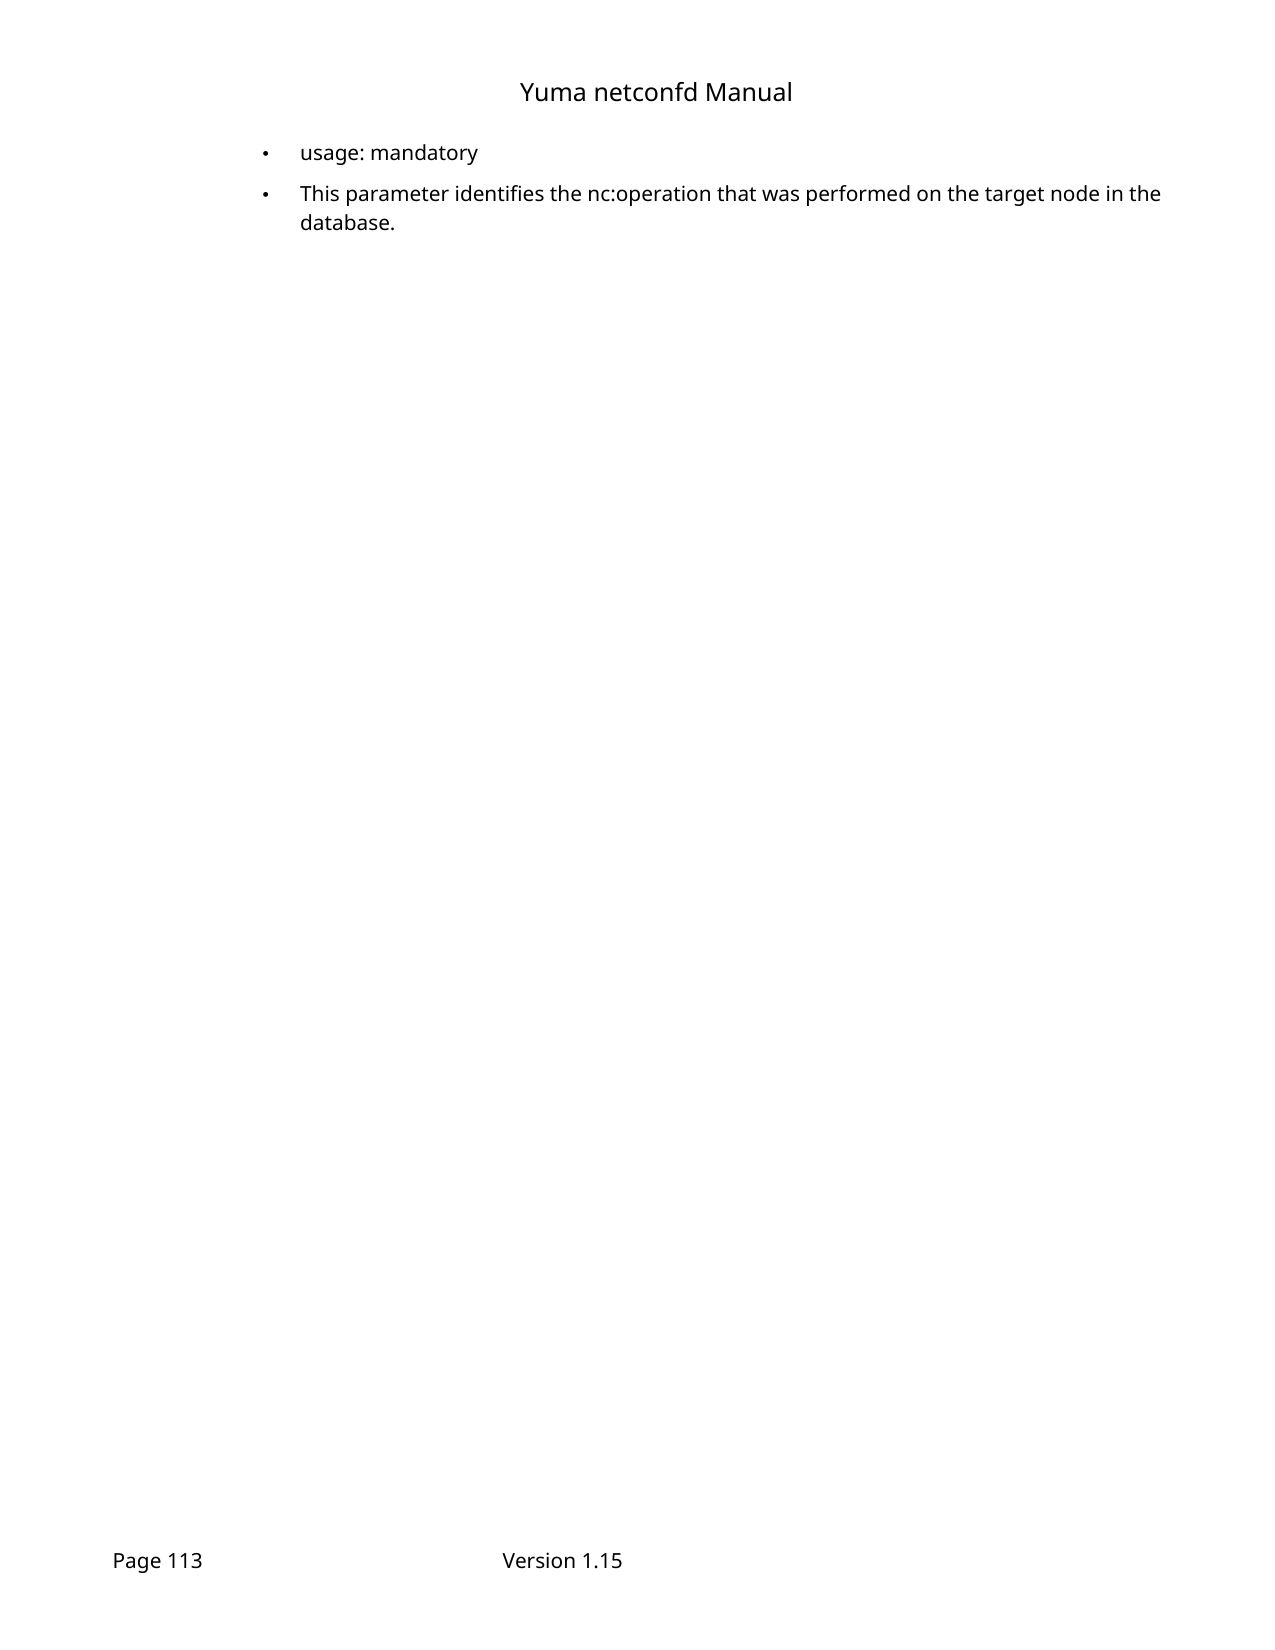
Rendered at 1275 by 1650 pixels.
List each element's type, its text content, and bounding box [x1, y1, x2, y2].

list usage: mandatory [262, 138, 1200, 167]
list This parameter identifies the nc:operation that was performed on the target node in the database. [262, 179, 1200, 236]
